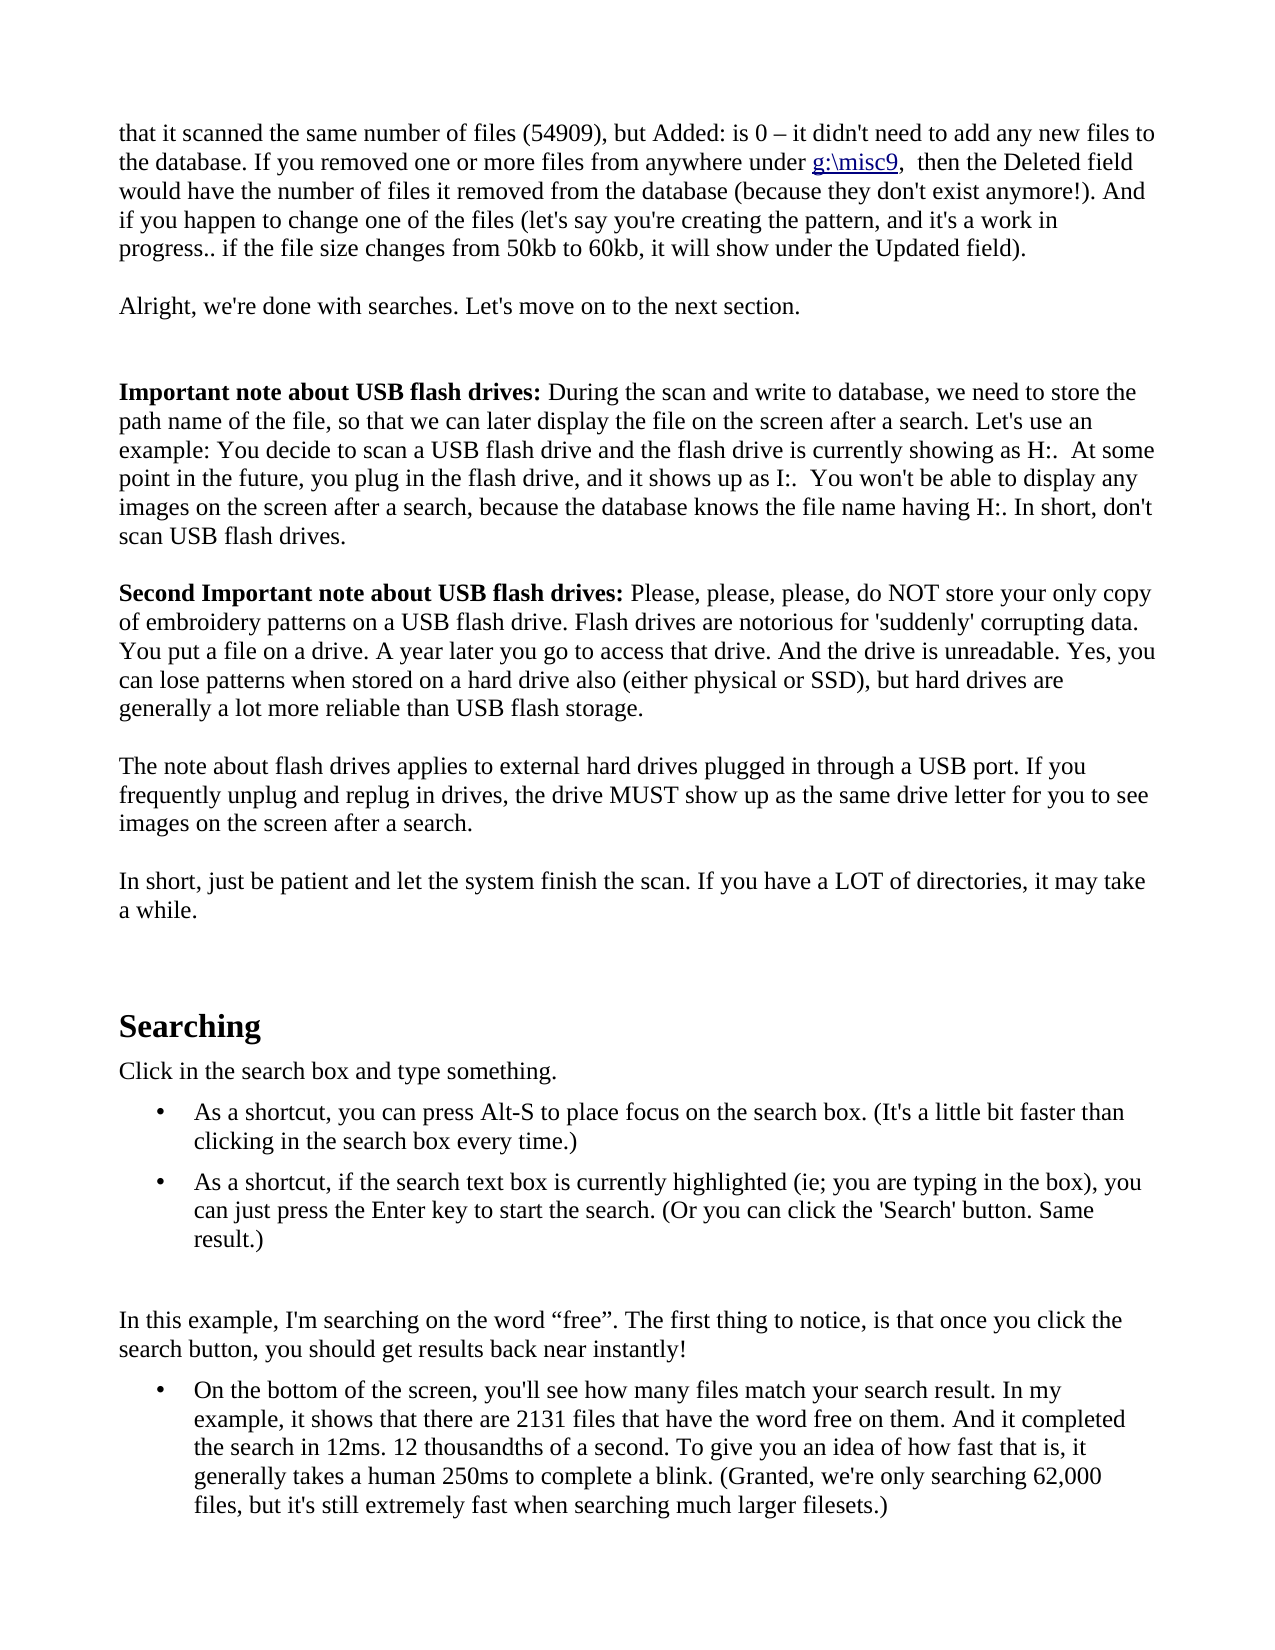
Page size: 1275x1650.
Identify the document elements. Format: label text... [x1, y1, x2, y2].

text that it scanned the same number of files (54909), but Added: is 0 – it didn't need to add any new files to the database. If you removed one or more files from anywhere under g:\misc9, then the Deleted field would have the number of files it removed from the database (because they don't exist anymore!). And if you happen to change one of the files (let's say you're creating the pattern, and it's a work in progress.. if the file size changes from 50kb to 60kb, it will show under the Updated field). [118, 118, 1156, 262]
list As a shortcut, you can press Alt-S to place focus on the search box. (It's a little bit faster than clicking in the search box every time.) [156, 1097, 1156, 1154]
text Click in the search box and type something. [118, 1056, 1156, 1085]
text In this example, I'm searching on the word “free”. The first thing to notice, is that once you click the search button, you should get results back near instantly! [118, 1306, 1156, 1363]
text In short, just be patient and let the system finish the scan. If you have a LOT of directories, it may take a while. [118, 866, 1156, 923]
text Second Important note about USB flash drives: Please, please, please, do NOT store your only copy of embroidery patterns on a USB flash drive. Flash drives are notorious for 'suddenly' corrupting data. You put a file on a drive. A year later you go to access that drive. And the drive is unreadable. Yes, you can lose patterns when stored on a hard drive also (either physical or SSD), but hard drives are generally a lot more reliable than USB flash storage. [118, 578, 1156, 722]
list On the bottom of the screen, you'll see how many files match your search result. In my example, it shows that there are 2131 files that have the word free on them. And it completed the search in 12ms. 12 thousandths of a second. To give you an idea of how fast that is, it generally takes a human 250ms to complete a blink. (Granted, we're only searching 62,000 files, but it's still extremely fast when searching much larger filesets.) [156, 1375, 1156, 1519]
text Alright, we're done with searches. Let's move on to the next section. [118, 291, 1156, 320]
text The note about flash drives applies to external hard drives plugged in through a USB port. If you frequently unplug and replug in drives, the drive MUST show up as the same drive letter for you to see images on the screen after a search. [118, 751, 1156, 837]
text Important note about USB flash drives: During the scan and write to database, we need to store the path name of the file, so that we can later display the file on the screen after a search. Let's use an example: You decide to scan a USB flash drive and the flash drive is currently showing as H:. At some point in the future, you plug in the flash drive, and it shows up as I:. You won't be able to display any images on the screen after a search, because the database knows the file name having H:. In short, don't scan USB flash drives. [118, 377, 1156, 550]
subtitle Searching [118, 1006, 1156, 1044]
list As a shortcut, if the search text box is currently highlighted (ie; you are typing in the box), you can just press the Enter key to start the search. (Or you can click the 'Search' button. Same result.) [156, 1167, 1156, 1253]
